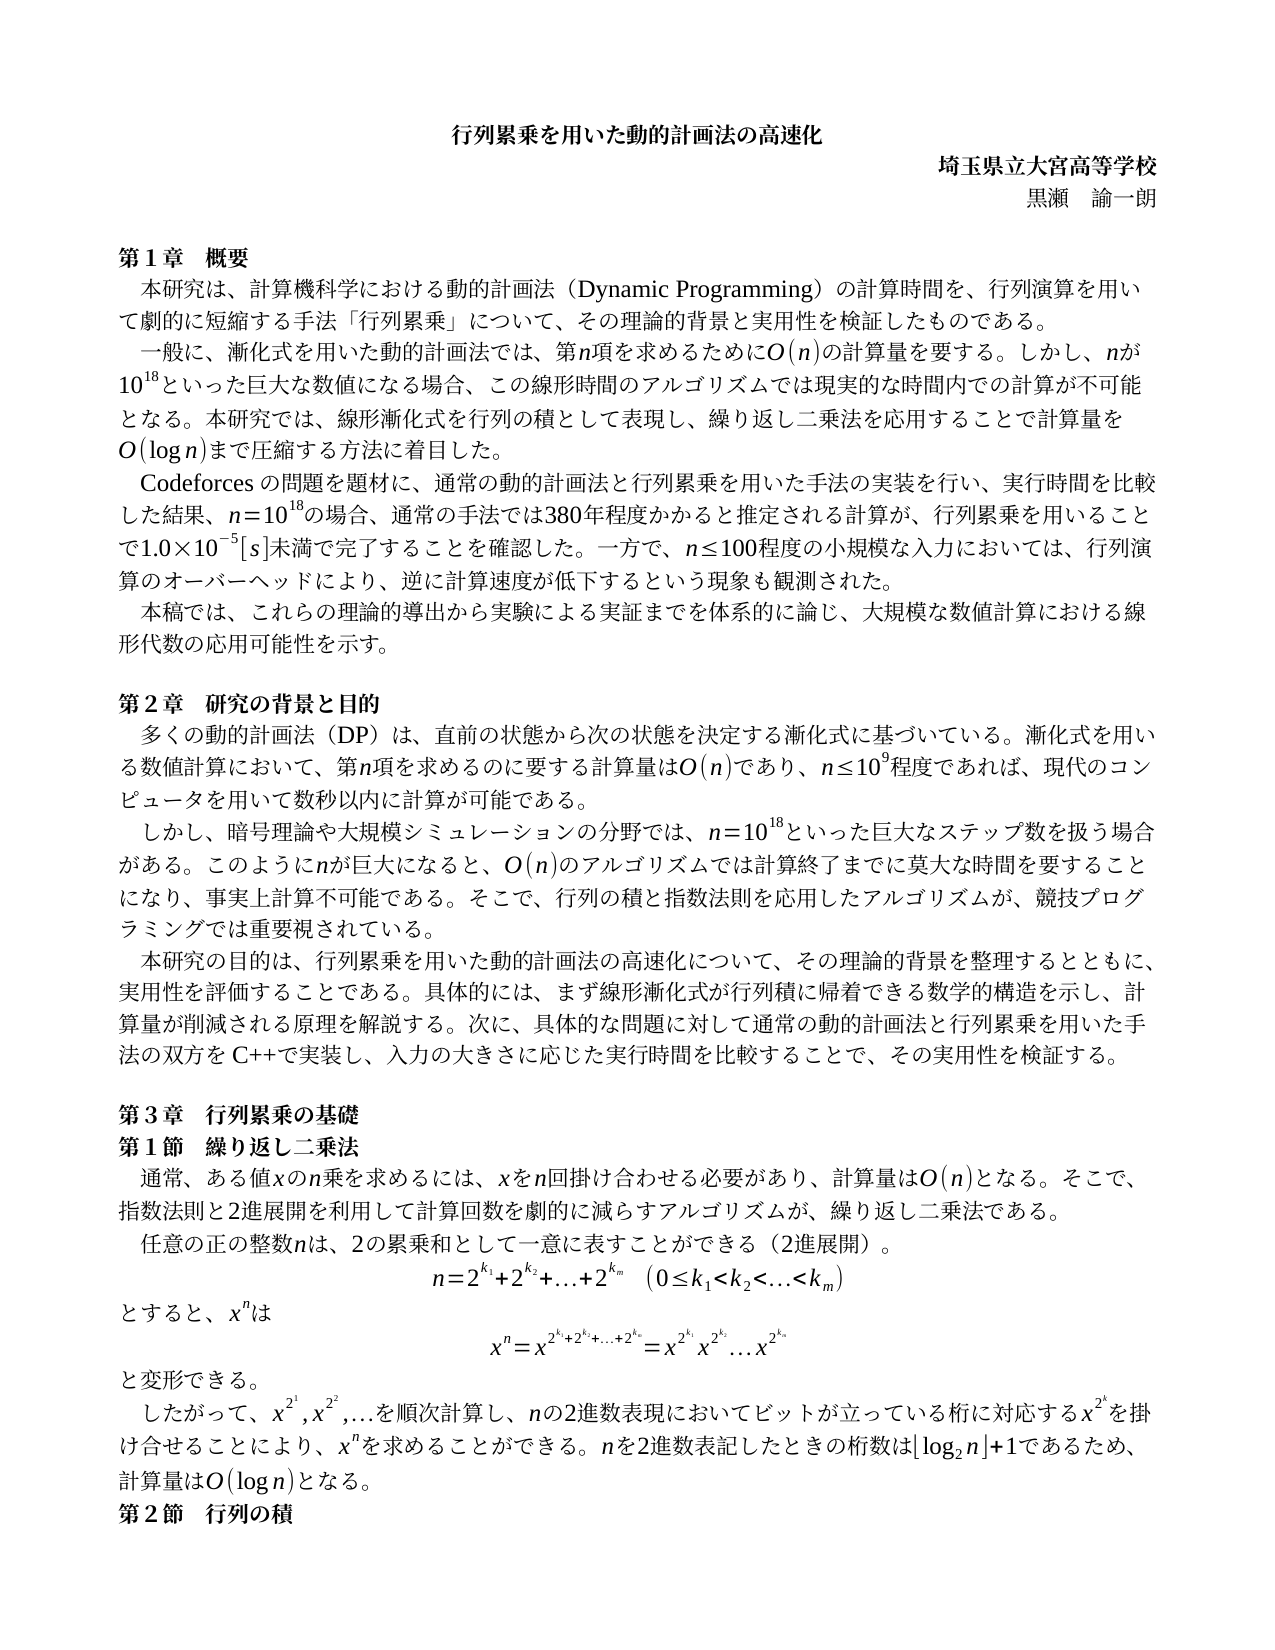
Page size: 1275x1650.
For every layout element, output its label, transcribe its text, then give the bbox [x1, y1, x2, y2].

text と変形できる。 [118, 1363, 1157, 1395]
text 本研究の目的は、行列累乗を用いた動的計画法の高速化について、その理論的背景を整理するとともに、実用性を評価することである。具体的には、まず線形漸化式が行列積に帰着できる数学的構造を示し、計算量が削減される原理を解説する。次に、具体的な問題に対して通常の動的計画法と行列累乗を用いた手法の双方をC++で実装し、入力の大きさに応じた実行時間を比較することで、その実用性を検証する。 [118, 944, 1157, 1070]
text 本稿では、これらの理論的導出から実験による実証までを体系的に論じ、大規模な数値計算における線形代数の応用可能性を示す。 [118, 596, 1157, 658]
text 第１章 概要 [118, 241, 1157, 273]
text 黒瀬 諭一朗 [118, 181, 1157, 212]
text とすると、は [118, 1296, 1157, 1329]
text 多くの動的計画法（DP）は、直前の状態から次の状態を決定する漸化式に基づいている。漸化式を用いる数値計算において、第項を求めるのに要する計算量はであり、程度であれば、現代のコンピュータを用いて数秒以内に計算が可能である。 [118, 719, 1157, 815]
text 第２節 行列の積 [118, 1497, 1157, 1529]
text 任意の正の整数は、の累乗和として一意に表すことができる（進展開）。 [118, 1228, 1157, 1261]
text 第１節 繰り返し二乗法 [118, 1130, 1157, 1161]
text 本研究は、計算機科学における動的計画法（Dynamic Programming）の計算時間を、行列演算を用いて劇的に短縮する手法「行列累乗」について、その理論的背景と実用性を検証したものである。 [118, 273, 1157, 336]
text 埼玉県立大宮高等学校 [118, 149, 1157, 181]
text 第２章 研究の背景と目的 [118, 687, 1157, 719]
text 第３章 行列累乗の基礎 [118, 1098, 1157, 1130]
text Codeforcesの問題を題材に、通常の動的計画法と行列累乗を用いた手法の実装を行い、実行時間を比較した結果、の場合、通常の手法では年程度かかると推定される計算が、行列累乗を用いることで未満で完了することを確認した。一方で、程度の小規模な入力においては、行列演算のオーバーヘッドにより、逆に計算速度が低下するという現象も観測された。 [118, 466, 1157, 596]
text 行列累乗を用いた動的計画法の高速化 [118, 118, 1157, 149]
text 通常、ある値の乗を求めるには、を回掛け合わせる必要があり、計算量はとなる。そこで、指数法則と進展開を利用して計算回数を劇的に減らすアルゴリズムが、繰り返し二乗法である。 [118, 1161, 1157, 1228]
text したがって、を順次計算し、の進数表現においてビットが立っている桁に対応するを掛け合せることにより、を求めることができる。を進数表記したときの桁数はであるため、計算量はとなる。 [118, 1395, 1157, 1497]
text 一般に、漸化式を用いた動的計画法では、第項を求めるためにの計算量を要する。しかし、がといった巨大な数値になる場合、この線形時間のアルゴリズムでは現実的な時間内での計算が不可能となる。本研究では、線形漸化式を行列の積として表現し、繰り返し二乗法を応用することで計算量をまで圧縮する方法に着目した。 [118, 336, 1157, 466]
text しかし、暗号理論や大規模シミュレーションの分野では、といった巨大なステップ数を扱う場合がある。このようにが巨大になると、のアルゴリズムでは計算終了までに莫大な時間を要することになり、事実上計算不可能である。そこで、行列の積と指数法則を応用したアルゴリズムが、競技プログラミングでは重要視されている。 [118, 815, 1157, 944]
